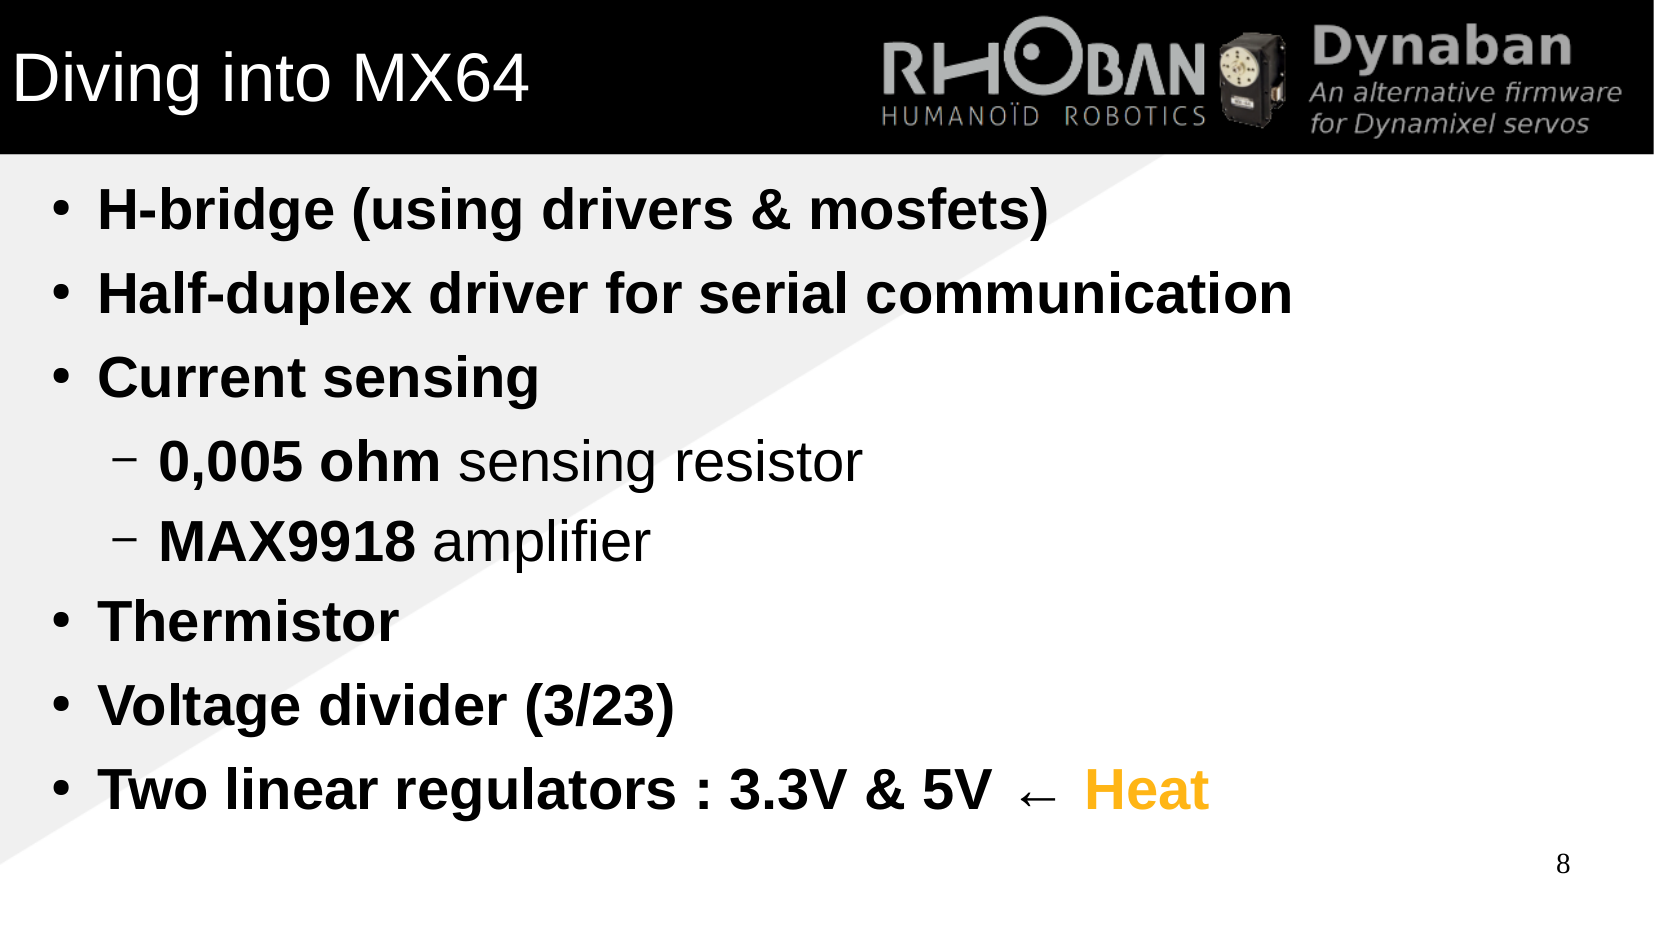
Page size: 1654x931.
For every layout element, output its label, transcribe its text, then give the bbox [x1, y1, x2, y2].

title Diving into MX64 [11, 0, 1501, 156]
picture [0, 0, 1654, 931]
list H-bridge (using drivers & mosfets) Half-duplex driver for serial communication Current sensing 0,005 ohm sensing resistor MAX9918 amplifier Thermistor Voltage divider (3/23) Two linear regulators : 3.3V & 5V ← Heat [35, 177, 1619, 827]
